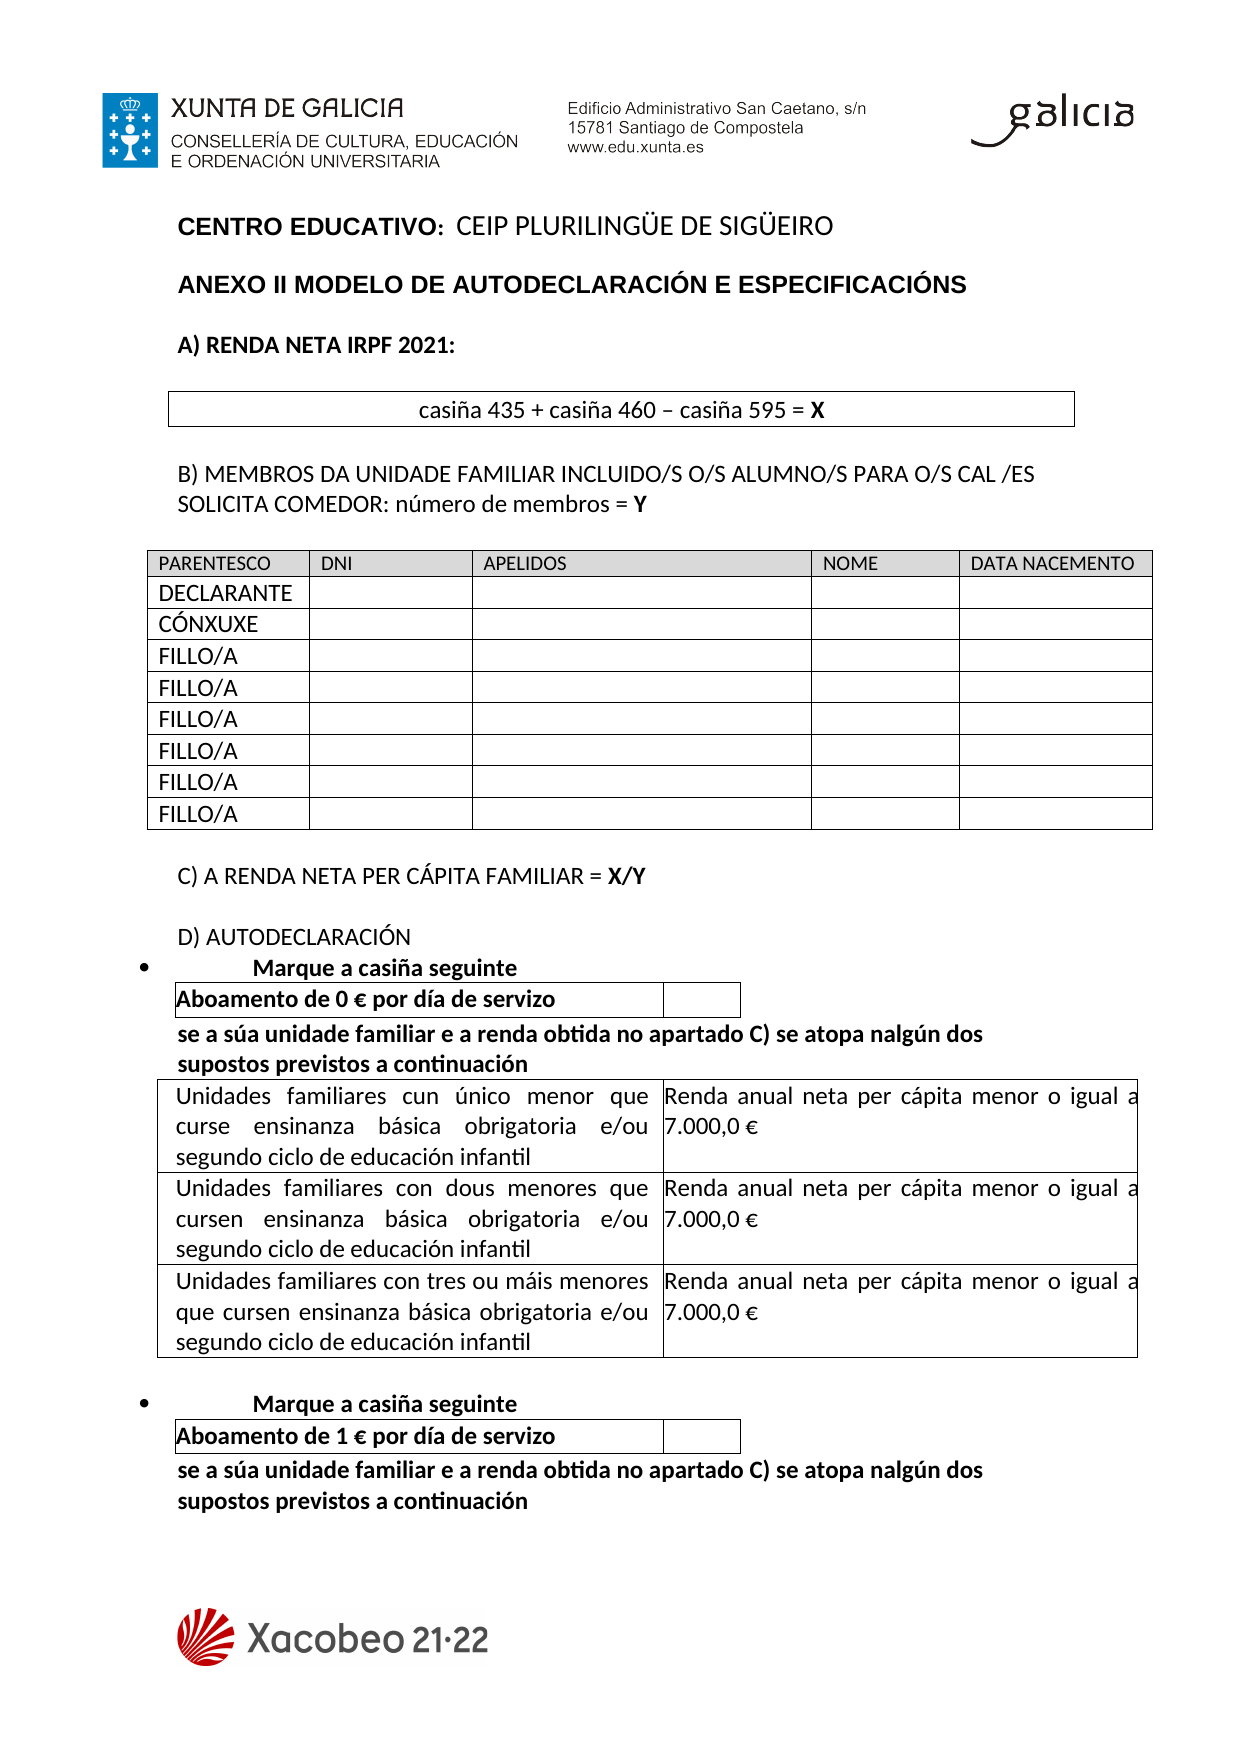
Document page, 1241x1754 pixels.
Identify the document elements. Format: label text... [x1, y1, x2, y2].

table_cell [473, 672, 811, 702]
table_cell Unidades familiares con tres ou máis menores que cursen ensinanza básica obrigatoria e/ou segundo ciclo de educación infantil [158, 1265, 663, 1357]
table_cell [473, 640, 811, 671]
table_cell Unidades familiares con dous menores que cursen ensinanza básica obrigatoria e/ou segundo ciclo de educación infantil [158, 1173, 663, 1264]
picture [126, 125, 134, 133]
table_cell [812, 798, 959, 828]
table_header NOME [812, 551, 959, 576]
table_cell Renda anual neta per cápita menor o igual a 7.000,0 € [664, 1173, 1137, 1264]
table_cell [310, 735, 472, 765]
table_cell [473, 766, 811, 797]
table_cell [812, 766, 959, 797]
table_header Aboamento de 1 € por día de servizo [176, 1420, 663, 1453]
table_cell [960, 609, 1152, 639]
table_cell [473, 703, 811, 734]
picture [177, 1608, 488, 1666]
table_cell [473, 735, 811, 765]
table_cell [473, 798, 811, 828]
picture [143, 147, 150, 154]
picture [110, 114, 117, 121]
table_cell [310, 672, 472, 702]
text C) A RENDA NETA PER CÁPITA FAMILIAR = X/Y [177, 860, 1066, 891]
table_cell FILLO/A [148, 672, 309, 702]
table_header Renda anual neta per cápita menor o igual a 7.000,0 € [664, 1080, 1137, 1172]
text A) RENDA NETA IRPF 2021: [177, 330, 1066, 360]
table_header Aboamento de 0 € por día de servizo [176, 983, 663, 1017]
text ANEXO II MODELO DE AUTODECLARACIÓN E ESPECIFICACIÓNS [177, 270, 1066, 299]
table_cell [310, 798, 472, 828]
picture [143, 114, 150, 121]
text se a súa unidade familiar e a renda obtida no apartado C) se atopa nalgún dos supostos previstos a continuación [177, 1454, 1066, 1515]
text casiña 435 + casiña 460 – casiña 595 = X [169, 392, 1074, 426]
table_cell [310, 577, 472, 608]
table_cell [812, 672, 959, 702]
table_cell [473, 577, 811, 608]
table_cell FILLO/A [148, 703, 309, 734]
table_cell [960, 640, 1152, 671]
table_cell [960, 577, 1152, 608]
table_cell FILLO/A [148, 766, 309, 797]
table_cell [310, 609, 472, 639]
table_cell FILLO/A [148, 798, 309, 828]
table_cell DECLARANTE [148, 577, 309, 608]
table_cell [310, 640, 472, 671]
picture [110, 147, 117, 154]
picture [158, 93, 1134, 168]
table_cell [960, 703, 1152, 734]
text B) MEMBROS DA UNIDADE FAMILIAR INCLUIDO/S O/S ALUMNO/S PARA O/S CAL /ES SOLICITA COMEDOR: número de membros = Y [177, 458, 1066, 519]
table_cell [812, 577, 959, 608]
table_cell CÓNXUXE [148, 609, 309, 639]
table_cell [812, 703, 959, 734]
table_header PARENTESCO [148, 551, 309, 576]
picture [110, 130, 117, 138]
table_header [664, 1420, 740, 1453]
table_header Unidades familiares cun único menor que curse ensinanza básica obrigatoria e/ou segundo ciclo de educación infantil [158, 1080, 663, 1172]
table_cell [812, 735, 959, 765]
table_cell FILLO/A [148, 640, 309, 671]
table_cell [960, 735, 1152, 765]
text se a súa unidade familiar e a renda obtida no apartado C) se atopa nalgún dos supostos previstos a continuación [177, 1018, 1066, 1079]
picture [143, 130, 150, 138]
list Marque a casiña seguinte [140, 1388, 1066, 1419]
picture [127, 114, 134, 121]
table_cell FILLO/A [148, 735, 309, 765]
list Marque a casiña seguinte [140, 952, 1066, 982]
table_cell [812, 609, 959, 639]
table_cell Renda anual neta per cápita menor o igual a 7.000,0 € [664, 1265, 1137, 1357]
text CENTRO EDUCATIVO: CEIP PLURILINGÜE DE SIGÜEIRO [177, 207, 1066, 242]
table_cell [960, 798, 1152, 828]
picture [122, 136, 139, 160]
table_header [664, 983, 740, 1017]
text D) AUTODECLARACIÓN [177, 921, 1066, 952]
table_cell [812, 640, 959, 671]
table_header APELIDOS [473, 551, 811, 576]
table_cell [473, 609, 811, 639]
table_header DNI [310, 551, 472, 576]
table_header DATA NACEMENTO [960, 551, 1152, 576]
table_cell [960, 672, 1152, 702]
table_cell [960, 766, 1152, 797]
table_cell [310, 703, 472, 734]
table_cell [310, 766, 472, 797]
